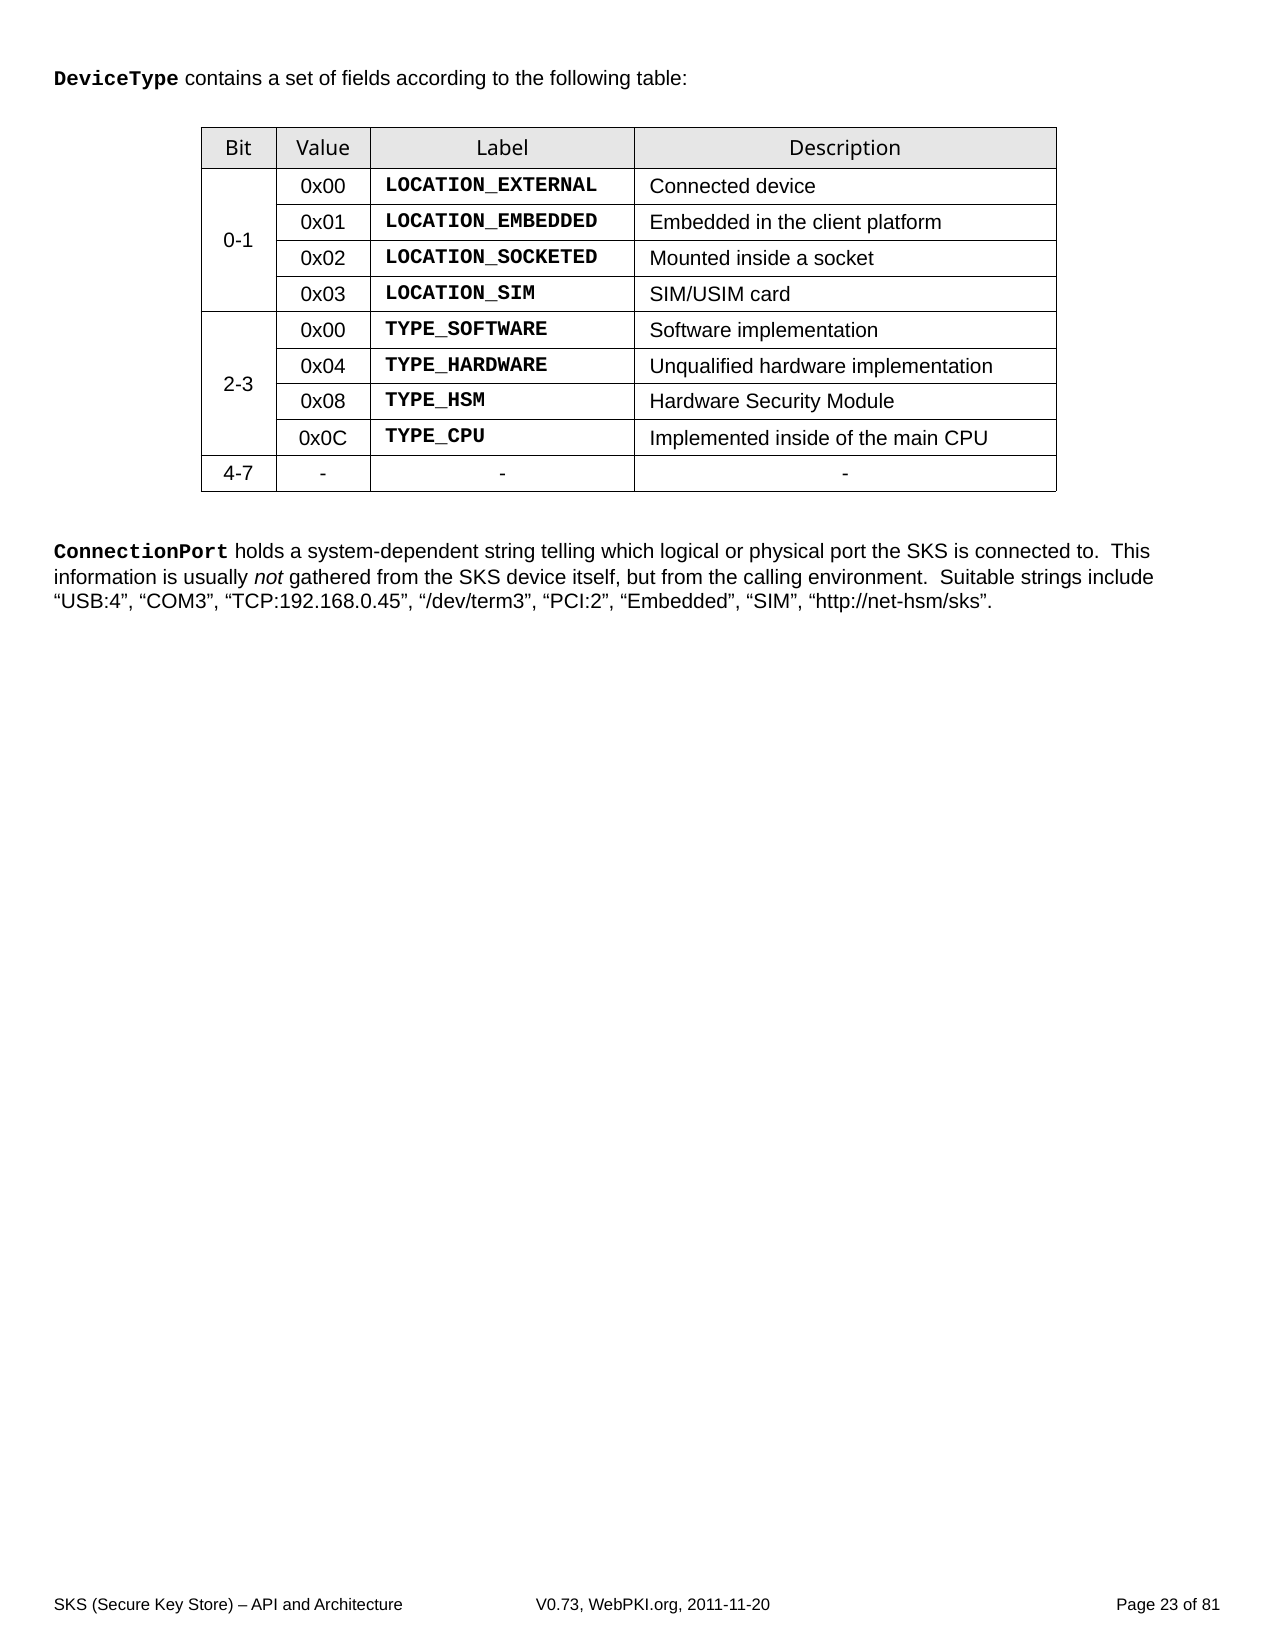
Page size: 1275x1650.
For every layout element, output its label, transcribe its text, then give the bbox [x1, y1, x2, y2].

text DeviceType contains a set of fields according to the following table: [54, 66, 1221, 116]
table_cell 0x08 [277, 384, 370, 419]
table_cell TYPE_HSM [371, 384, 634, 419]
table_cell Connected device [635, 169, 1056, 204]
table_cell Embedded in the client platform [635, 205, 1056, 239]
table_cell Mounted inside a socket [635, 241, 1056, 276]
table_cell TYPE_HARDWARE [371, 349, 634, 383]
table_header Label [371, 128, 634, 168]
table_cell Implemented inside of the main CPU [635, 420, 1056, 455]
table_header Bit [202, 128, 276, 168]
table_cell LOCATION_SOCKETED [371, 241, 634, 276]
table_cell 0x02 [277, 241, 370, 276]
table_cell 0x03 [277, 277, 370, 311]
table_cell TYPE_CPU [371, 420, 634, 455]
table_cell Software implementation [635, 312, 1056, 347]
table_cell LOCATION_SIM [371, 277, 634, 311]
table_cell 0x04 [277, 349, 370, 383]
table_cell 0‑1 [202, 169, 276, 311]
table_cell Unqualified hardware implementation [635, 349, 1056, 383]
table_cell 0x01 [277, 205, 370, 239]
table_cell - [635, 456, 1056, 491]
table_cell 0x00 [277, 169, 370, 204]
table_cell TYPE_SOFTWARE [371, 312, 634, 347]
table_cell 0x0C [277, 420, 370, 455]
table_cell - [277, 456, 370, 491]
table_cell SIM/USIM card [635, 277, 1056, 311]
table_cell Hardware Security Module [635, 384, 1056, 419]
text ConnectionPort holds a system-dependent string telling which logical or physical port the SKS is connected to. This information is usually not gathered from the SKS device itself, but from the calling environment. Suitable strings include “USB:4”, “COM3”, “TCP:192.168.0.45”, “/dev/term3”, “PCI:2”, “Embedded”, “SIM”, “http://net-hsm/sks”. [54, 539, 1221, 613]
table_cell 0x00 [277, 312, 370, 347]
table_cell 2‑3 [202, 312, 276, 455]
table_header Value [277, 128, 370, 168]
table_cell 4‑7 [202, 456, 276, 491]
table_cell LOCATION_EXTERNAL [371, 169, 634, 204]
table_cell - [371, 456, 634, 491]
table_header Description [635, 128, 1056, 168]
table_cell LOCATION_EMBEDDED [371, 205, 634, 239]
